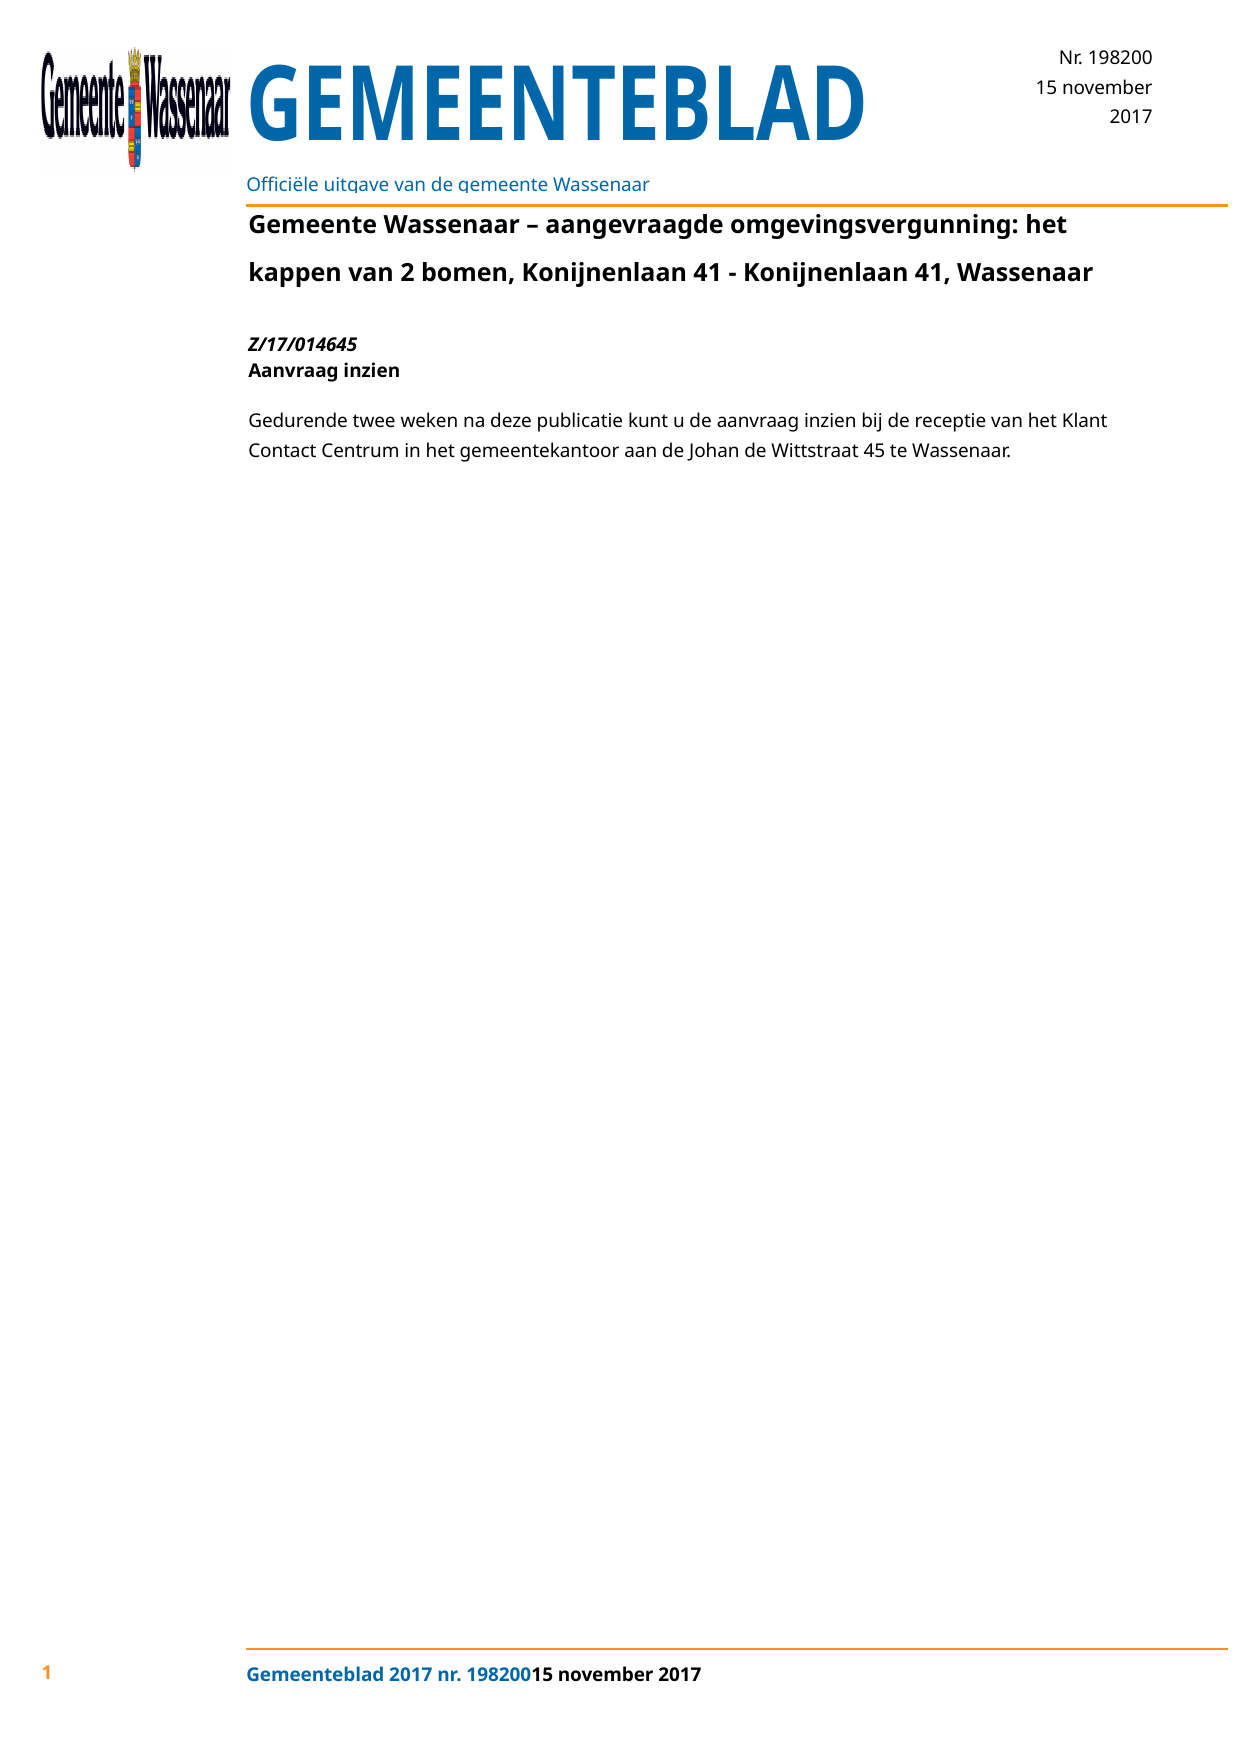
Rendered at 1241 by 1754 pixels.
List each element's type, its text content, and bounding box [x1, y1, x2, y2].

picture [41, 47, 231, 172]
text Z/17/014645 [248, 331, 1152, 357]
text Aanvraag inzien [248, 357, 1152, 383]
text Gedurende twee weken na deze publicatie kunt u de aanvraag inzien bij de receptie van het Klant Contact Centrum in het gemeentekantoor aan de Johan de Wittstraat 45 te Wassenaar. [248, 408, 1152, 463]
text Gemeente Wassenaar – aangevraagde omgevingsvergunning: het kappen van 2 bomen, Konijnenlaan 41 - Konijnenlaan 41, Wassenaar [248, 207, 1152, 288]
